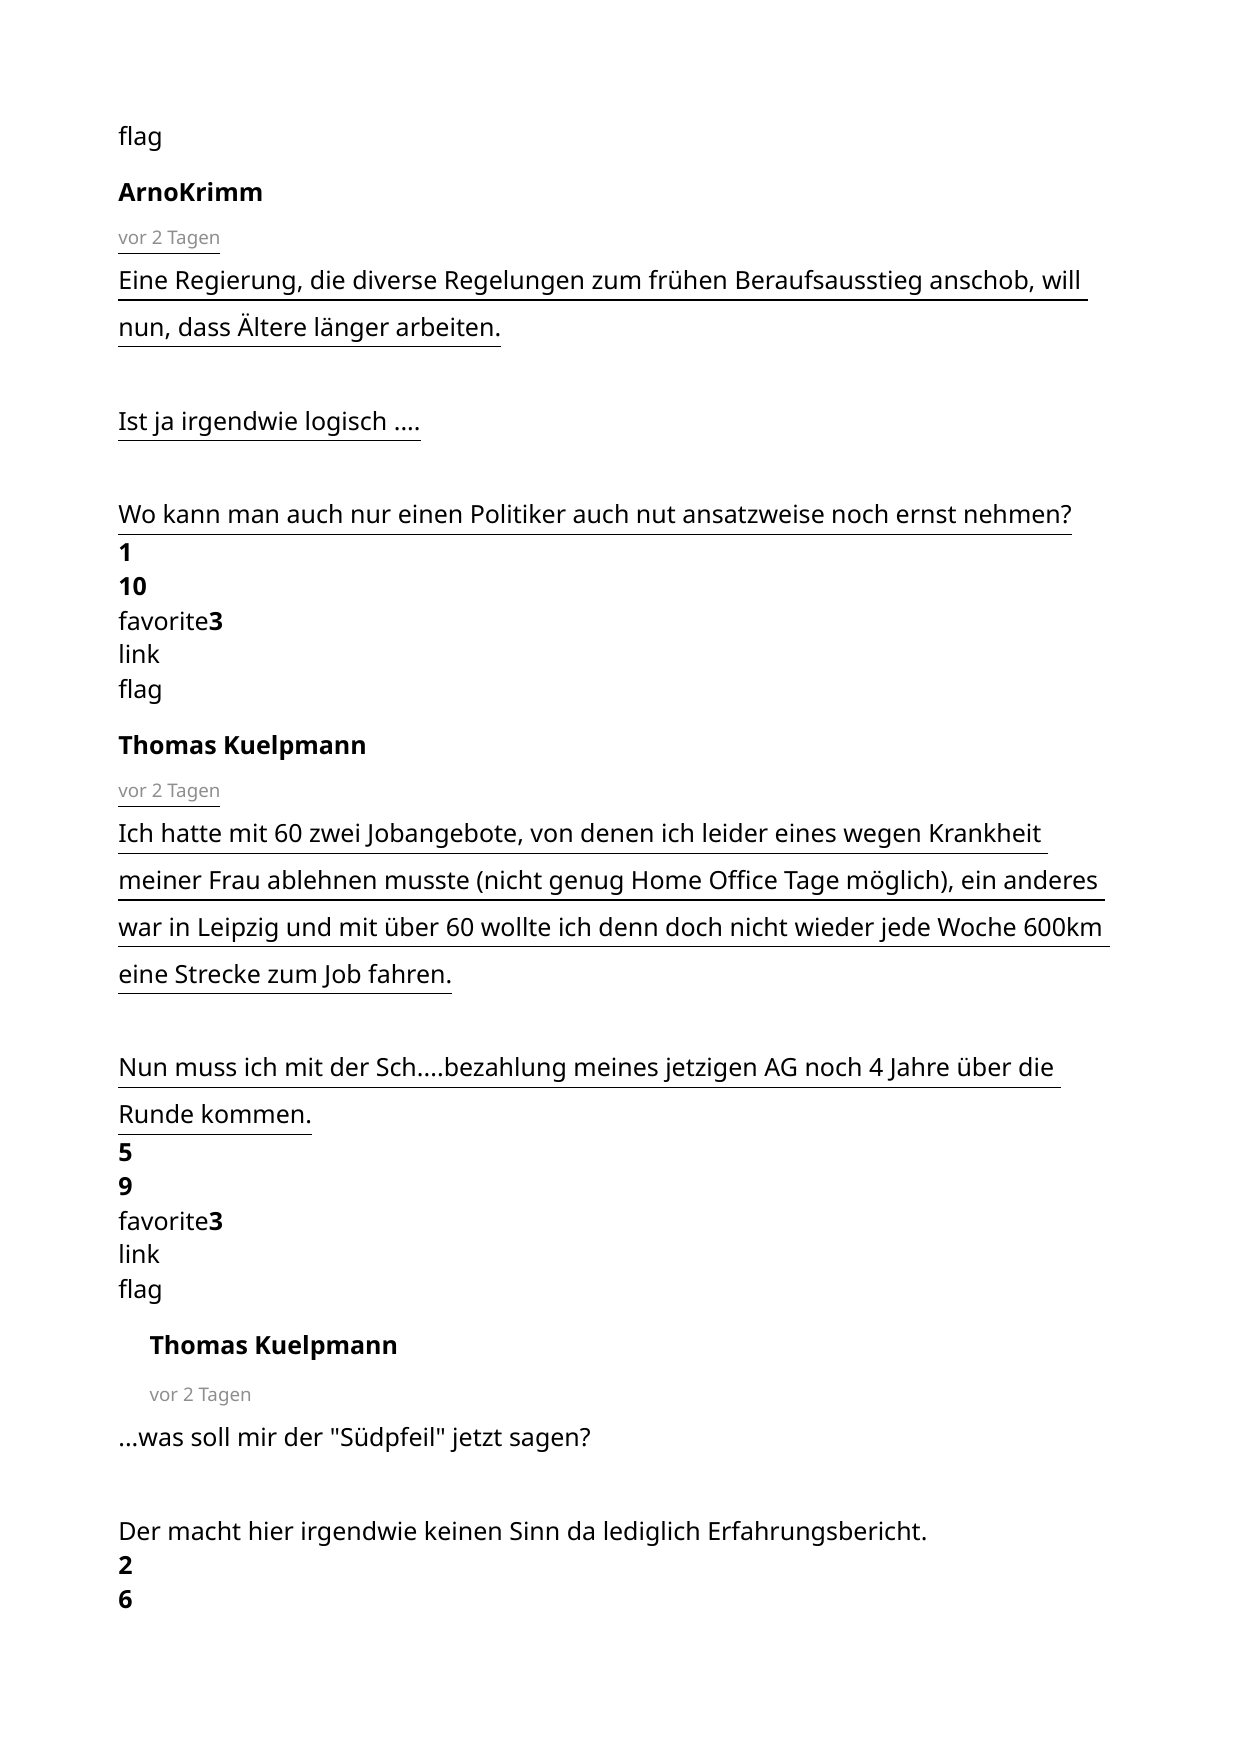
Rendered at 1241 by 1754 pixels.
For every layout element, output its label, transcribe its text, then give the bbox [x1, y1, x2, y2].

text Thomas Kuelpmann [118, 721, 1114, 762]
text link [118, 637, 1122, 671]
text 9 [118, 1169, 1122, 1203]
text vor 2 Tagen [118, 777, 1122, 807]
text vor 2 Tagen [149, 1377, 1122, 1407]
text 2 [118, 1547, 1122, 1582]
text Ich hatte mit 60 zwei Jobangebote, von denen ich leider eines wegen Krankheit meiner Frau ablehnen musste (nicht genug Home Office Tage möglich), ein anderes war in Leipzig und mit über 60 wollte ich denn doch nicht wieder jede Woche 600km eine Strecke zum Job fahren. Nun muss ich mit der Sch....bezahlung meines jetzigen AG noch 4 Jahre über die Runde kommen. [118, 807, 1122, 1135]
text flag [118, 671, 1122, 705]
text 10 [118, 569, 1122, 603]
text 1 [118, 535, 1122, 569]
text 6 [118, 1582, 1122, 1616]
text favorite3 [118, 1203, 1122, 1237]
text 5 [118, 1135, 1122, 1169]
text Eine Regierung, die diverse Regelungen zum frühen Beraufsausstieg anschob, will nun, dass Ältere länger arbeiten. Ist ja irgendwie logisch .... Wo kann man auch nur einen Politiker auch nut ansatzweise noch ernst nehmen? [118, 254, 1122, 535]
text Thomas Kuelpmann [149, 1321, 1114, 1362]
text vor 2 Tagen [118, 224, 1122, 254]
text link [118, 1237, 1122, 1271]
text ...was soll mir der "Südpfeil" jetzt sagen? Der macht hier irgendwie keinen Sinn da lediglich Erfahrungsbericht. [118, 1407, 1122, 1547]
text flag [118, 1271, 1122, 1305]
text ArnoKrimm [118, 168, 1114, 208]
text favorite3 [118, 603, 1122, 637]
text flag [118, 118, 1122, 152]
